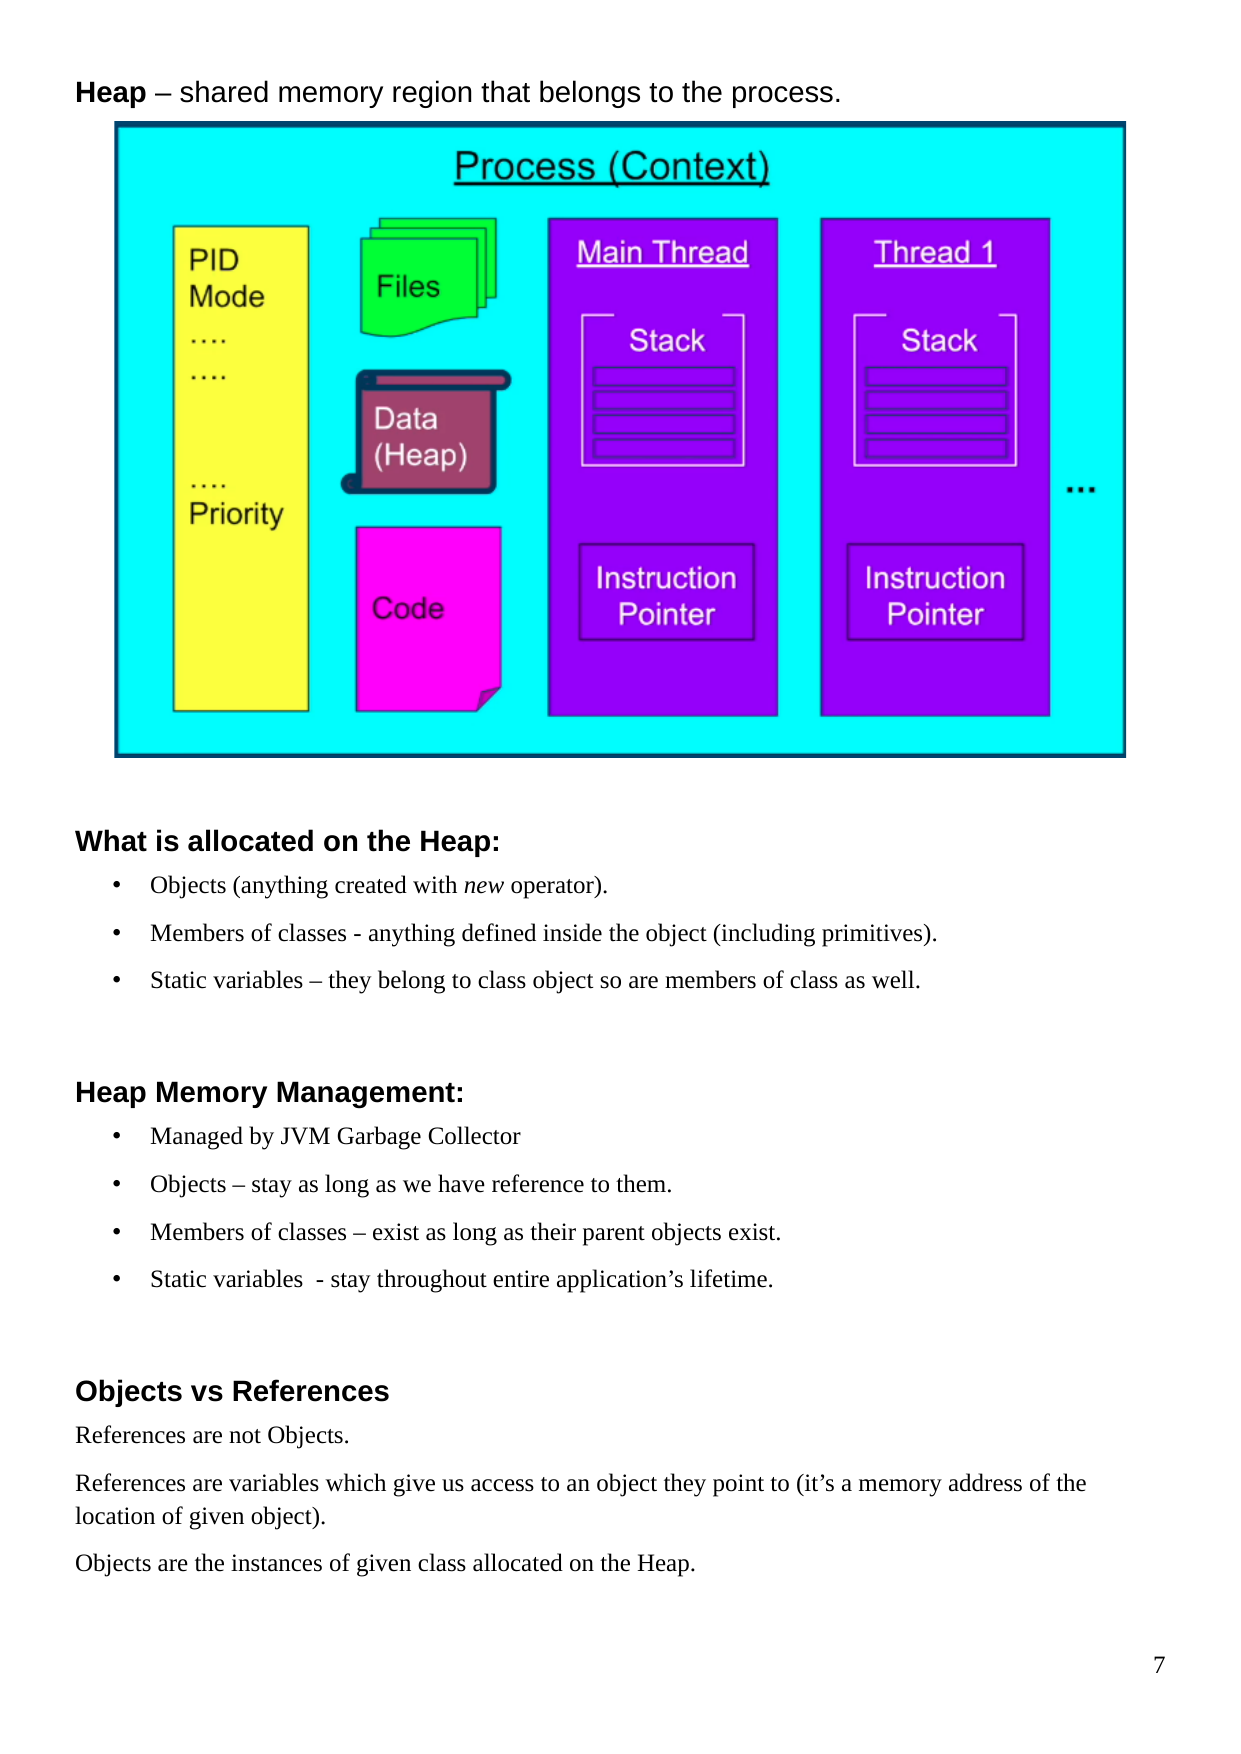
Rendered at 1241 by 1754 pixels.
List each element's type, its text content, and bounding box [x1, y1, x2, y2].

list Static variables – they belong to class object so are members of class as well. [112, 965, 1165, 994]
subtitle What is allocated on the Heap: [75, 824, 1165, 858]
list Objects – stay as long as we have reference to them. [112, 1169, 1165, 1198]
list Objects (anything created with new operator). [112, 870, 1165, 899]
text References are not Objects. [75, 1420, 1165, 1449]
list Members of classes - anything defined inside the object (including primitives). [112, 918, 1165, 947]
subtitle Heap – shared memory region that belongs to the process. [75, 75, 1165, 109]
list Static variables - stay throughout entire application’s lifetime. [112, 1264, 1165, 1293]
subtitle Heap Memory Management: [75, 1075, 1165, 1109]
text References are variables which give us access to an object they point to (it’s a memory address of the location of given object). [75, 1468, 1165, 1530]
list Members of classes – exist as long as their parent objects exist. [112, 1217, 1165, 1245]
picture [114, 121, 1127, 758]
text Objects are the instances of given class allocated on the Heap. [75, 1548, 1165, 1577]
list Managed by JVM Garbage Collector [112, 1121, 1165, 1150]
subtitle Objects vs References [75, 1374, 1165, 1408]
